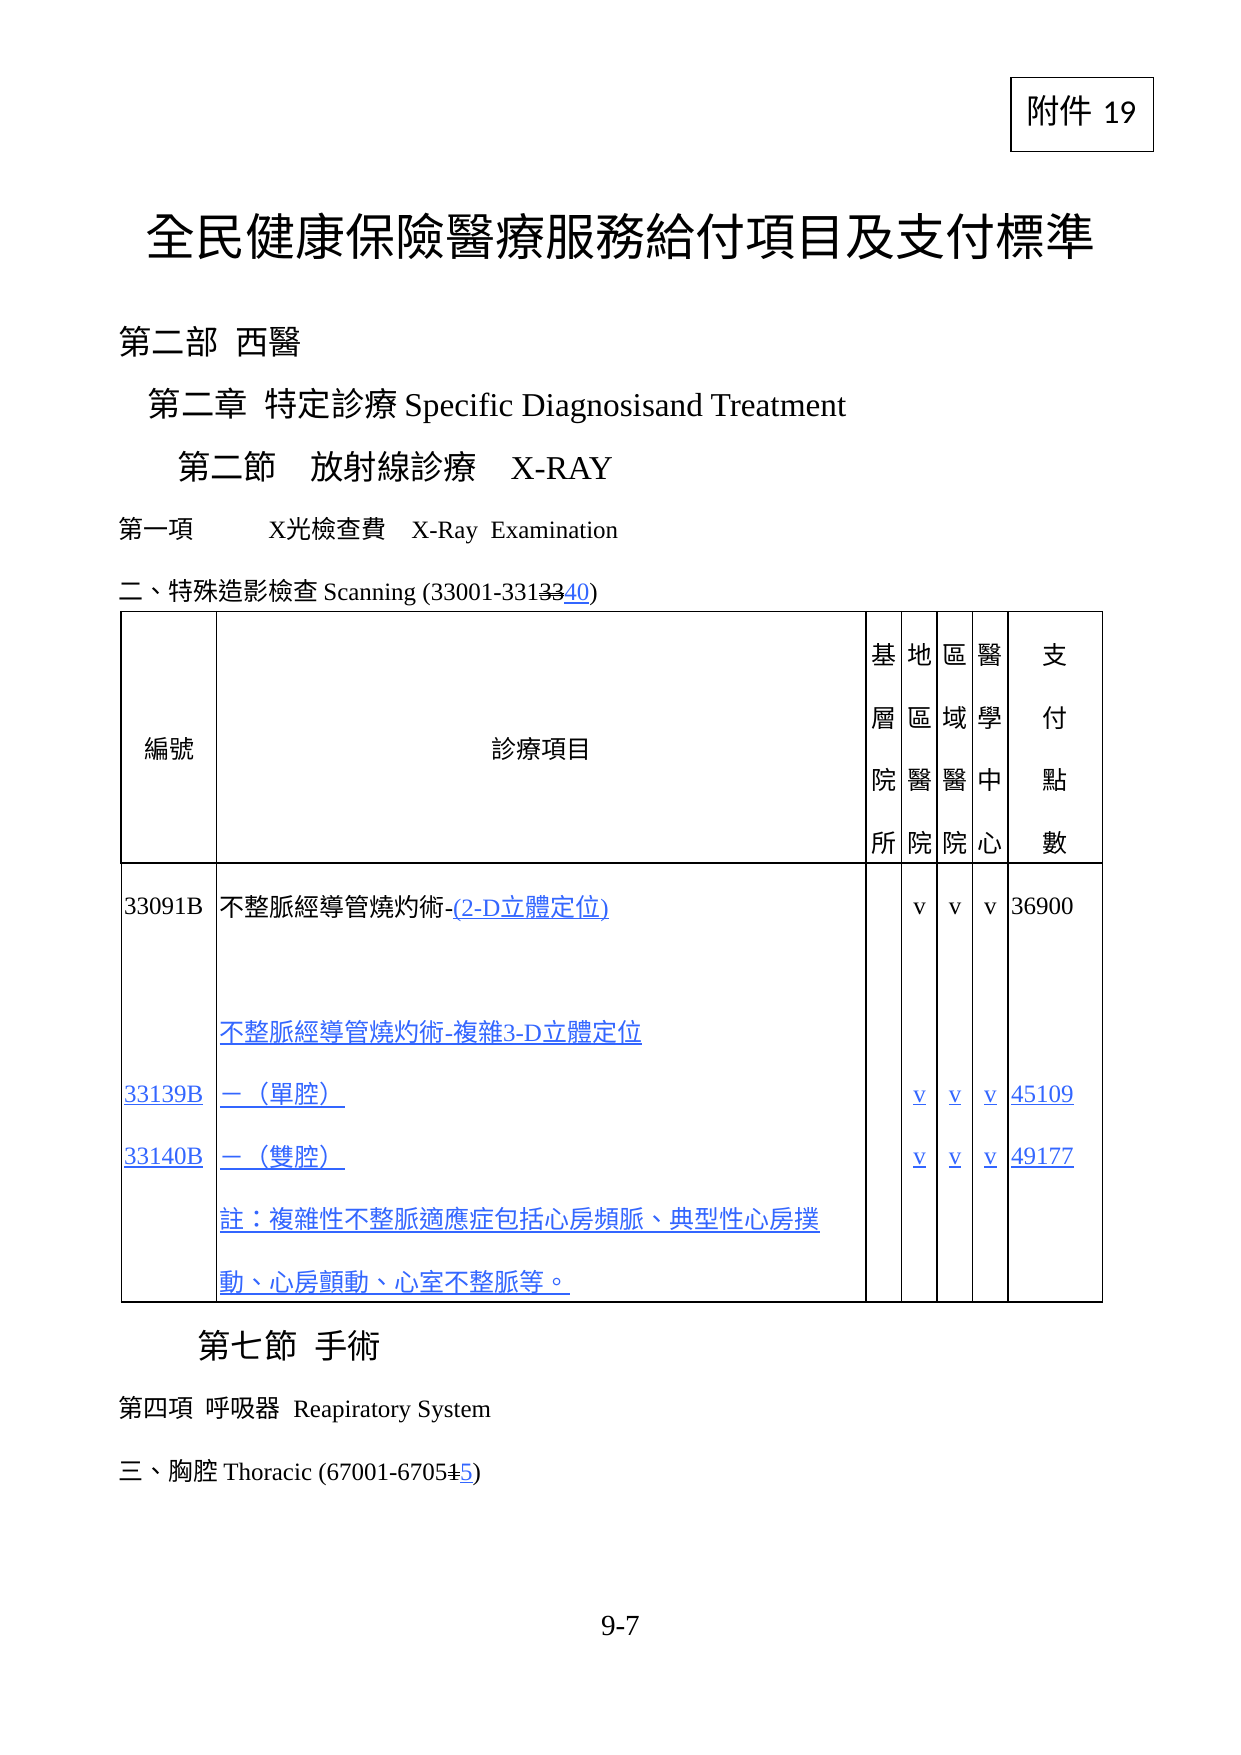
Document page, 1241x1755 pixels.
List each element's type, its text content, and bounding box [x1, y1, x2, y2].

table_cell [867, 864, 901, 1176]
table_header 醫 學 中 心 [973, 612, 1007, 862]
table_cell v v v [938, 864, 972, 1176]
text 第二節 放射線診療 X-RAY [118, 423, 1122, 486]
table_header 基 層 院 所 [867, 612, 901, 862]
table_cell 33091B 33139B 33140B [122, 864, 216, 1176]
text 第四項 呼吸器 Reapiratory System [118, 1365, 1122, 1427]
table_header 編號 [122, 612, 216, 862]
table_cell [867, 1176, 901, 1301]
table_cell v v v [973, 864, 1007, 1176]
table_cell [1009, 1176, 1102, 1301]
text 二、特殊造影檢查Scanning (33001-3313340) [118, 548, 1122, 611]
table_cell [122, 1176, 216, 1301]
table_cell [902, 1176, 936, 1301]
text 第二部 西醫 [118, 298, 1122, 361]
text 第七節 手術 [181, 1302, 1122, 1365]
table_cell 註：複雜性不整脈適應症包括心房頻脈、典型性心房撲動、心房顫動、心室不整脈等。 [217, 1176, 865, 1301]
table_header 地 區 醫 院 [902, 612, 936, 862]
table_cell [973, 1176, 1007, 1301]
table_header 診療項目 [217, 612, 865, 862]
text 全民健康保險醫療服務給付項目及支付標準 [118, 161, 1122, 286]
text 三、胸腔Thoracic (67001-670515) [118, 1427, 1122, 1490]
table_header 支 付 點 數 [1009, 612, 1102, 862]
text 第二章 特定診療Specific Diagnosisand Treatment [118, 361, 1122, 423]
table_cell [938, 1176, 972, 1301]
table_cell v v v [902, 864, 936, 1176]
table_cell 不整脈經導管燒灼術-(2-D立體定位) 不整脈經導管燒灼術-複雜3-D立體定位 －（單腔） －（雙腔） [217, 864, 865, 1176]
text 第一項 X光檢查費 X-Ray Examination [118, 486, 1122, 548]
table_header 區 域 醫 院 [938, 612, 972, 862]
table_cell 36900 45109 49177 [1009, 864, 1102, 1176]
